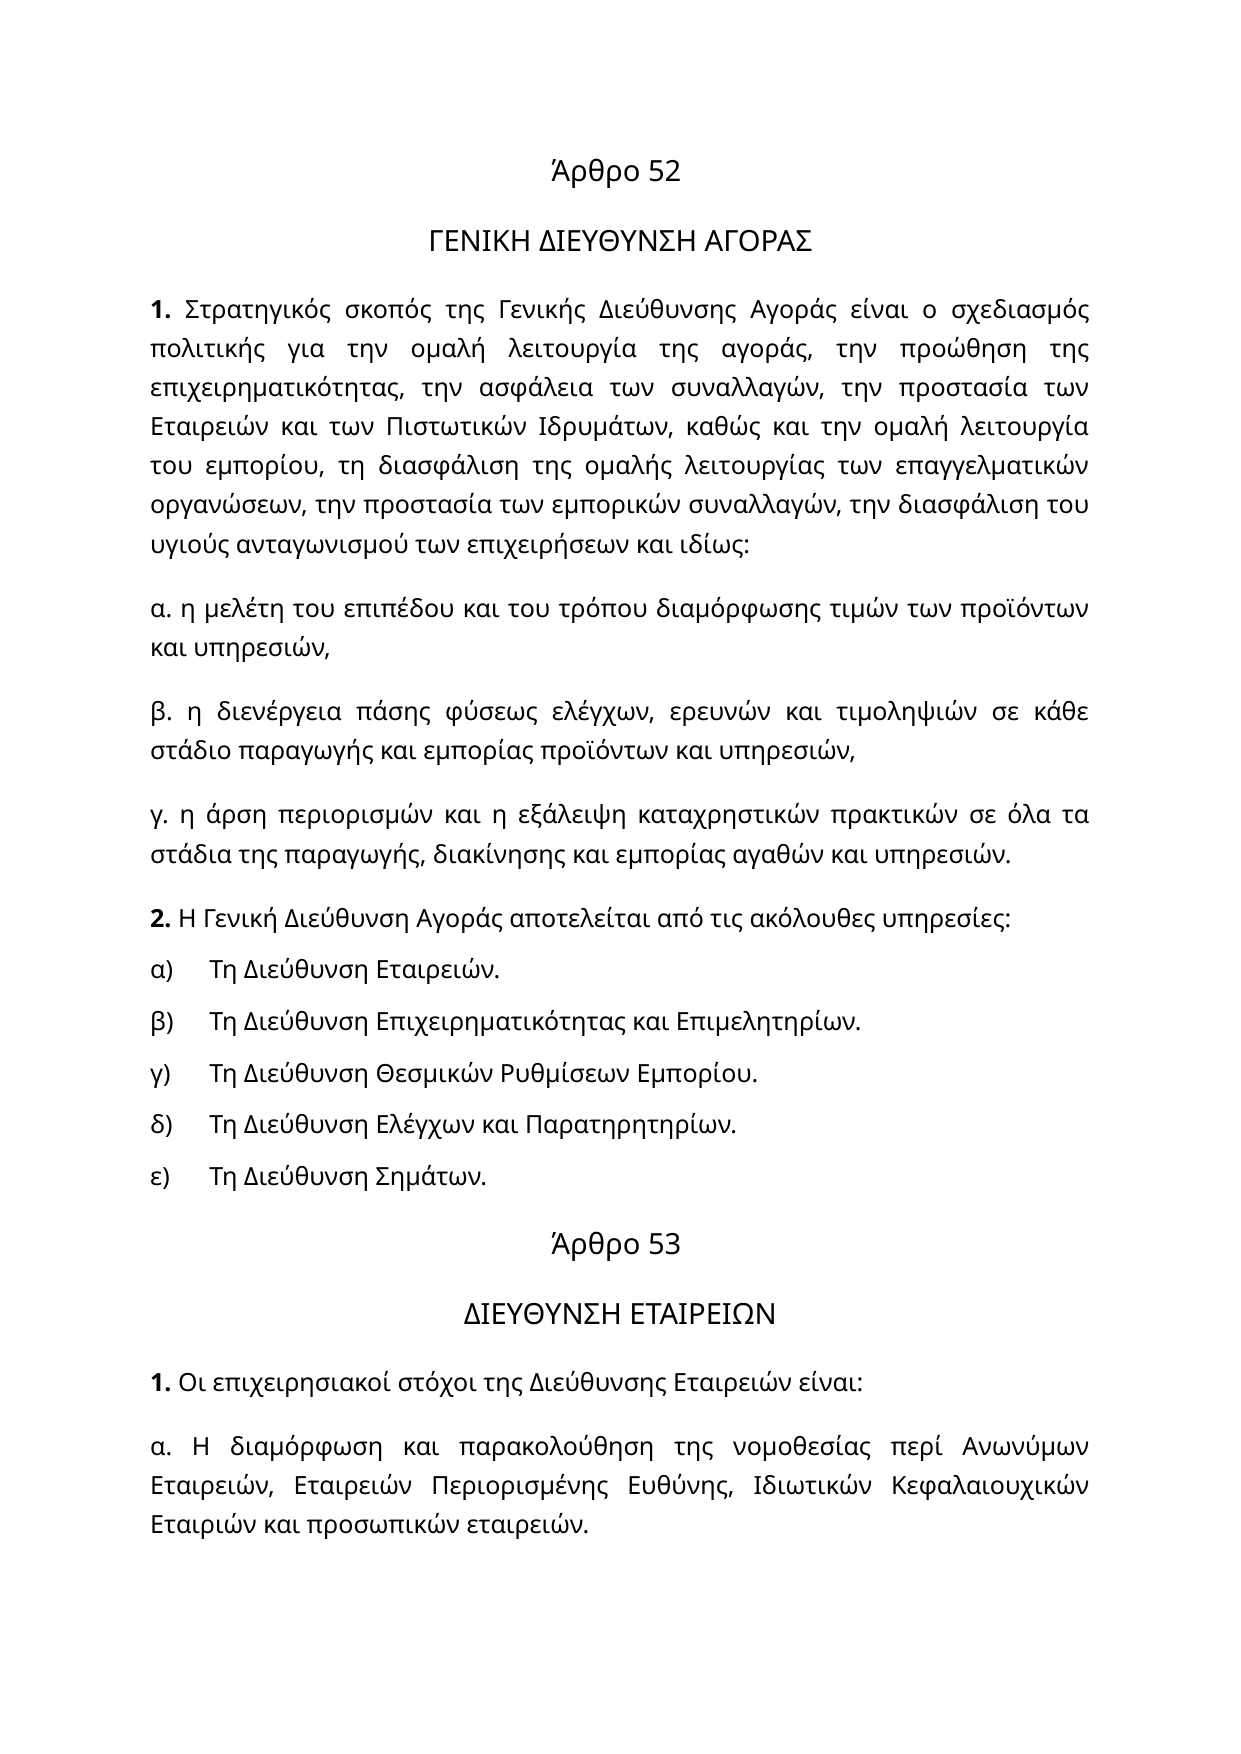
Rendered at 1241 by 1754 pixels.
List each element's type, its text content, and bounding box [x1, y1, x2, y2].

list ε) Τη Διεύθυνση Σημάτων. [150, 1159, 1090, 1193]
subtitle Άρθρο 53 [150, 1223, 1090, 1263]
subtitle Άρθρο 52 [150, 150, 1090, 190]
list α) Τη Διεύθυνση Εταιρειών. [150, 952, 1090, 986]
list β) Τη Διεύθυνση Επιχειρηματικότητας και Επιμελητηρίων. [150, 1004, 1090, 1038]
text α. Η διαμόρφωση και παρακολούθηση της νομοθεσίας περί Ανωνύμων Εταιρειών, Εταιρειών Περιορισμένης Ευθύνης, Ιδιωτικών Κεφαλαιουχικών Εταιριών και προσωπικών εταιρειών. [150, 1428, 1090, 1541]
subtitle ΓΕΝΙΚΗ ΔΙΕΥΘΥΝΣΗ ΑΓΟΡΑΣ [150, 221, 1090, 260]
list γ) Τη Διεύθυνση Θεσμικών Ρυθμίσεων Εμπορίου. [150, 1055, 1090, 1089]
text β. η διενέργεια πάσης φύσεως ελέγχων, ερευνών και τιμοληψιών σε κάθε στάδιο παραγωγής και εμπορίας προϊόντων και υπηρεσιών, [150, 694, 1090, 767]
text 2. Η Γενική Διεύθυνση Αγοράς αποτελείται από τις ακόλουθες υπηρεσίες: [150, 900, 1090, 934]
text 1. Στρατηγικός σκοπός της Γενικής Διεύθυνσης Αγοράς είναι ο σχεδιασμός πολιτικής για την ομαλή λειτουργία της αγοράς, την προώθηση της επιχειρηματικότητας, την ασφάλεια των συναλλαγών, την προστασία των Εταιρειών και των Πιστωτικών Ιδρυμάτων, καθώς και την ομαλή λειτουργία του εμπορίου, τη διασφάλιση της ομαλής λειτουργίας των επαγγελματικών οργανώσεων, την προστασία των εμπορικών συναλλαγών, την διασφάλιση του υγιούς ανταγωνισμού των επιχειρήσεων και ιδίως: [150, 291, 1090, 560]
subtitle ΔΙΕΥΘΥΝΣΗ ΕΤΑΙΡΕΙΩΝ [150, 1293, 1090, 1333]
text α. η μελέτη του επιπέδου και του τρόπου διαμόρφωσης τιμών των προϊόντων και υπηρεσιών, [150, 590, 1090, 664]
text γ. η άρση περιορισμών και η εξάλειψη καταχρηστικών πρακτικών σε όλα τα στάδια της παραγωγής, διακίνησης και εμπορίας αγαθών και υπηρεσιών. [150, 797, 1090, 870]
text 1. Οι επιχειρησιακοί στόχοι της Διεύθυνσης Εταιρειών είναι: [150, 1364, 1090, 1398]
list δ) Τη Διεύθυνση Ελέγχων και Παρατηρητηρίων. [150, 1107, 1090, 1141]
